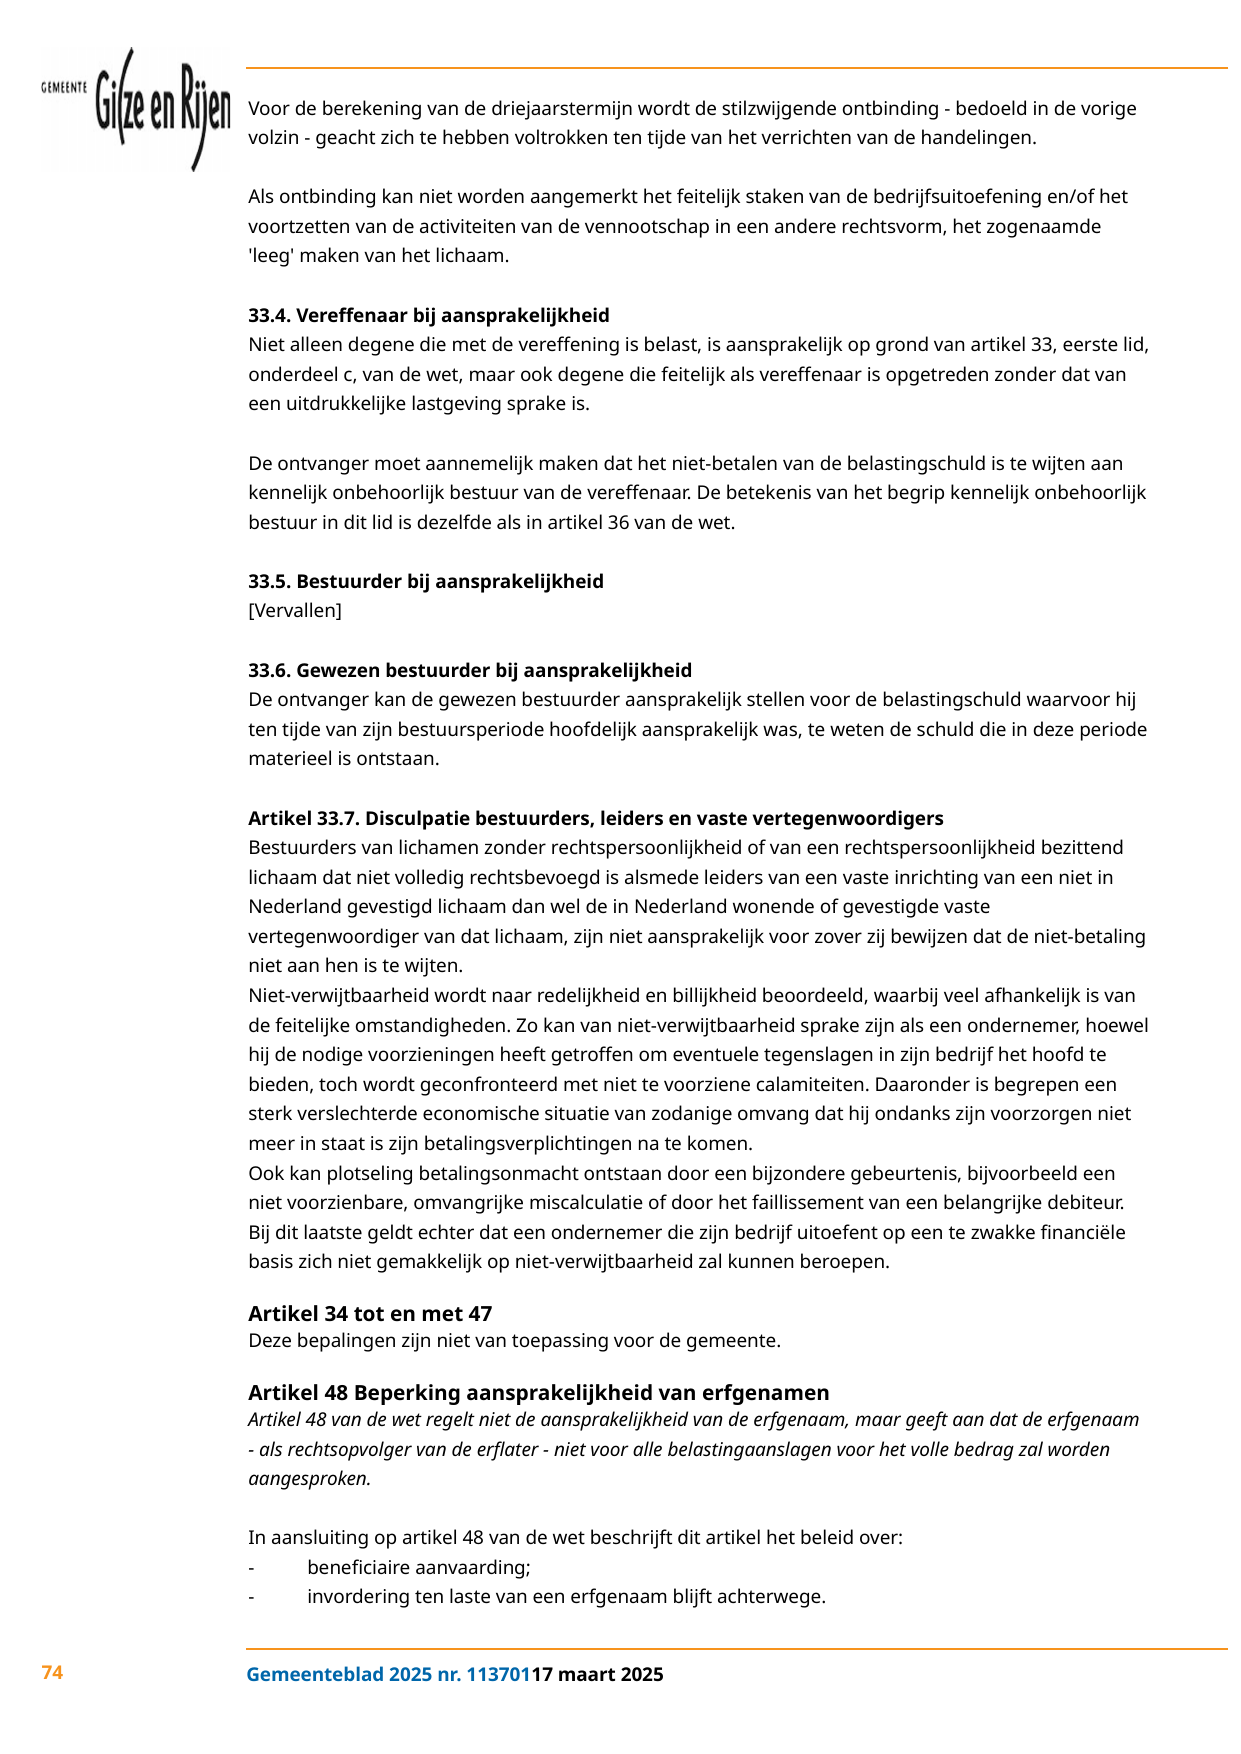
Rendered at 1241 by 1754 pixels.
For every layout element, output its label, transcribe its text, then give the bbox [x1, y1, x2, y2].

text Bestuurders van lichamen zonder rechtspersoonlijkheid of van een rechtspersoonlijkheid bezittend lichaam dat niet volledig rechtsbevoegd is alsmede leiders van een vaste inrichting van een niet in Nederland gevestigd lichaam dan wel de in Nederland wonende of gevestigde vaste vertegenwoordiger van dat lichaam, zijn niet aansprakelijk voor zover zij bewijzen dat de niet-betaling niet aan hen is te wijten. [248, 834, 1152, 978]
text Voor de berekening van de driejaarstermijn wordt de stilzwijgende ontbinding - bedoeld in de vorige volzin - geacht zich te hebben voltrokken ten tijde van het verrichten van de handelingen. [248, 95, 1152, 150]
text Artikel 48 Beperking aansprakelijkheid van erfgenamen [248, 1378, 1152, 1406]
text Ook kan plotseling betalingsonmacht ontstaan door een bijzondere gebeurtenis, bijvoorbeeld een niet voorzienbare, omvangrijke miscalculatie of door het faillissement van een belangrijke debiteur. Bij dit laatste geldt echter dat een ondernemer die zijn bedrijf uitoefent op een te zwakke financiële basis zich niet gemakkelijk op niet-verwijtbaarheid zal kunnen beroepen. [248, 1160, 1152, 1274]
text Artikel 48 van de wet regelt niet de aansprakelijkheid van de erfgenaam, maar geeft aan dat de erfgenaam - als rechtsopvolger van de erflater - niet voor alle belastingaanslagen voor het volle bedrag zal worden aangesproken. [248, 1406, 1152, 1491]
text 33.4. Vereffenaar bij aansprakelijkheid [248, 302, 1152, 328]
text 33.6. Gewezen bestuurder bij aansprakelijkheid [248, 657, 1152, 683]
text De ontvanger kan de gewezen bestuurder aansprakelijk stellen voor de belastingschuld waarvoor hij ten tijde van zijn bestuursperiode hoofdelijk aansprakelijk was, te weten de schuld die in deze periode materieel is ontstaan. [248, 686, 1152, 771]
list invordering ten laste van een erfgenaam blijft achterwege. [248, 1584, 1152, 1609]
list beneficiaire aanvaarding; [248, 1554, 1152, 1580]
text [Vervallen] [248, 598, 1152, 623]
text De ontvanger moet aannemelijk maken dat het niet-betalen van de belastingschuld is te wijten aan kennelijk onbehoorlijk bestuur van de vereffenaar. De betekenis van het begrip kennelijk onbehoorlijk bestuur in dit lid is dezelfde als in artikel 36 van de wet. [248, 450, 1152, 535]
text Niet-verwijtbaarheid wordt naar redelijkheid en billijkheid beoordeeld, waarbij veel afhankelijk is van de feitelijke omstandigheden. Zo kan van niet-verwijtbaarheid sprake zijn als een ondernemer, hoewel hij de nodige voorzieningen heeft getroffen om eventuele tegenslagen in zijn bedrijf het hoofd te bieden, toch wordt geconfronteerd met niet te voorziene calamiteiten. Daaronder is begrepen een sterk verslechterde economische situatie van zodanige omvang dat hij ondanks zijn voorzorgen niet meer in staat is zijn betalingsverplichtingen na te komen. [248, 982, 1152, 1156]
picture [41, 47, 231, 172]
text Artikel 34 tot en met 47 [248, 1299, 1152, 1327]
text Als ontbinding kan niet worden aangemerkt het feitelijk staken van de bedrijfsuitoefening en/of het voortzetten van de activiteiten van de vennootschap in een andere rechtsvorm, het zogenaamde 'leeg' maken van het lichaam. [248, 183, 1152, 268]
text Artikel 33.7. Disculpatie bestuurders, leiders en vaste vertegenwoordigers [248, 805, 1152, 831]
text In aansluiting op artikel 48 van de wet beschrijft dit artikel het beleid over: [248, 1524, 1152, 1550]
text Niet alleen degene die met de vereffening is belast, is aansprakelijk op grond van artikel 33, eerste lid, onderdeel c, van de wet, maar ook degene die feitelijk als vereffenaar is opgetreden zonder dat van een uitdrukkelijke lastgeving sprake is. [248, 331, 1152, 416]
text Deze bepalingen zijn niet van toepassing voor de gemeente. [248, 1327, 1152, 1353]
text 33.5. Bestuurder bij aansprakelijkheid [248, 568, 1152, 594]
